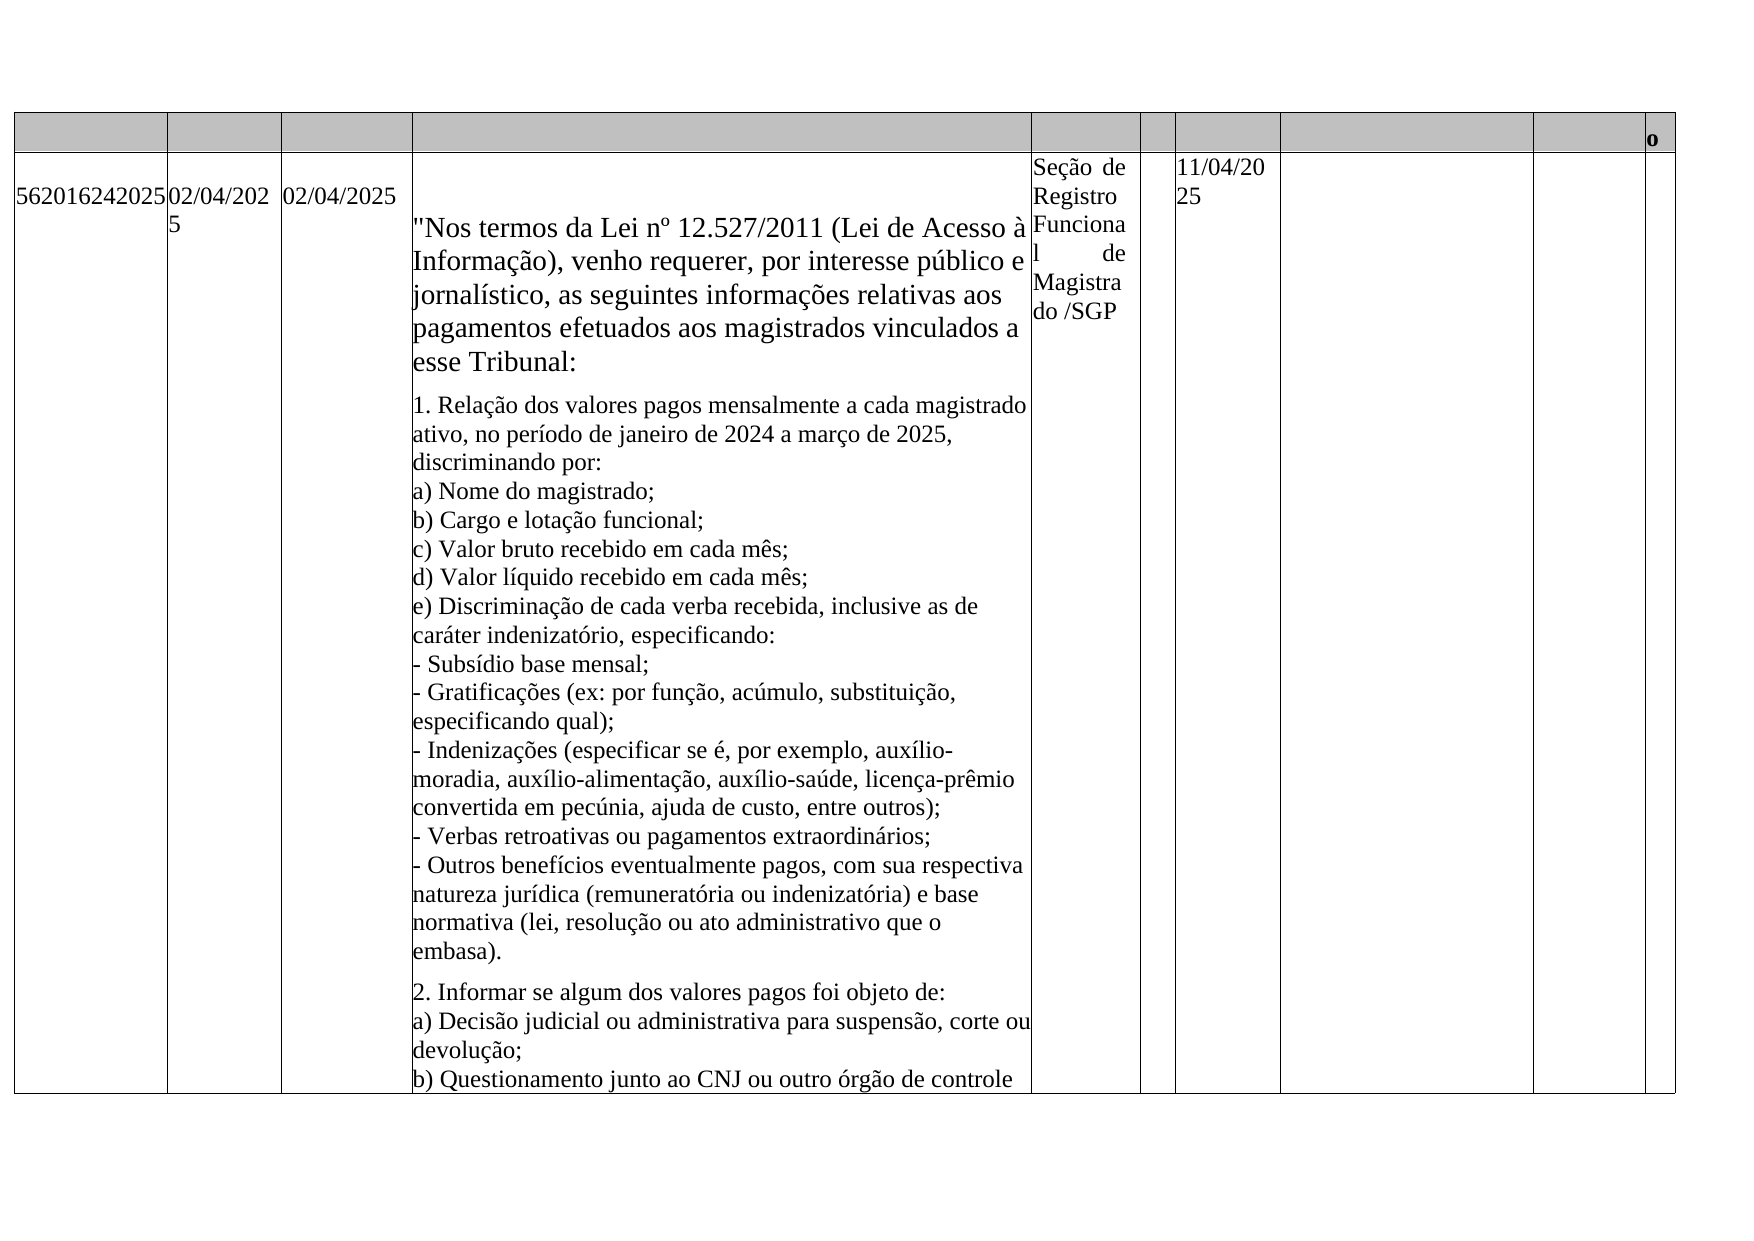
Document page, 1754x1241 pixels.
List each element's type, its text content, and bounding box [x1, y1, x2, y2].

table_cell 562016242025 [15, 153, 167, 1092]
table_cell Seção de Registro Funcional de Magistrado /SGP [1032, 153, 1140, 1092]
table_cell [1281, 113, 1533, 151]
table_cell 11/04/2025 [1176, 153, 1280, 1092]
table_cell [1676, 151, 1745, 1092]
table_cell [1534, 153, 1645, 1092]
table_cell [1141, 153, 1175, 1092]
table_cell o [1646, 113, 1675, 151]
table_cell [413, 113, 1031, 151]
table_cell [1676, 112, 1745, 151]
table_cell [1176, 113, 1280, 151]
table_cell "Nos termos da Lei nº 12.527/2011 (Lei de Acesso à Informação), venho requerer, por interesse público e jornalístico, as seguintes informações relativas aos pagamentos efetuados aos magistrados vinculados a esse Tribunal: 1. Relação dos valores pagos mensalmente a cada magistrado ativo, no período de janeiro de 2024 a março de 2025, discriminando por: a) Nome do magistrado; b) Cargo e lotação funcional; c) Valor bruto recebido em cada mês; d) Valor líquido recebido em cada mês; e) Discriminação de cada verba recebida, inclusive as de caráter indenizatório, especificando: - Subsídio base mensal; - Gratificações (ex: por função, acúmulo, substituição, especificando qual); - Indenizações (especificar se é, por exemplo, auxílio-moradia, auxílio-alimentação, auxílio-saúde, licença-prêmio convertida em pecúnia, ajuda de custo, entre outros); - Verbas retroativas ou pagamentos extraordinários; - Outros benefícios eventualmente pagos, com sua respectiva natureza jurídica (remuneratória ou indenizatória) e base normativa (lei, resolução ou ato administrativo que o embasa). 2. Informar se algum dos valores pagos foi objeto de: a) Decisão judicial ou administrativa para suspensão, corte ou devolução; b) Questionamento junto ao CNJ ou outro órgão de controle [413, 153, 1031, 1092]
table_cell [1534, 113, 1645, 151]
table_cell [1281, 153, 1533, 1092]
table_cell [1032, 113, 1140, 151]
table_cell [168, 113, 281, 151]
table_cell [1141, 113, 1175, 151]
table_cell [282, 113, 412, 151]
table_cell [1646, 153, 1675, 1092]
table_cell 02/04/2025 [168, 153, 281, 1092]
table_cell [15, 113, 167, 151]
table_cell 02/04/2025 [282, 153, 412, 1092]
